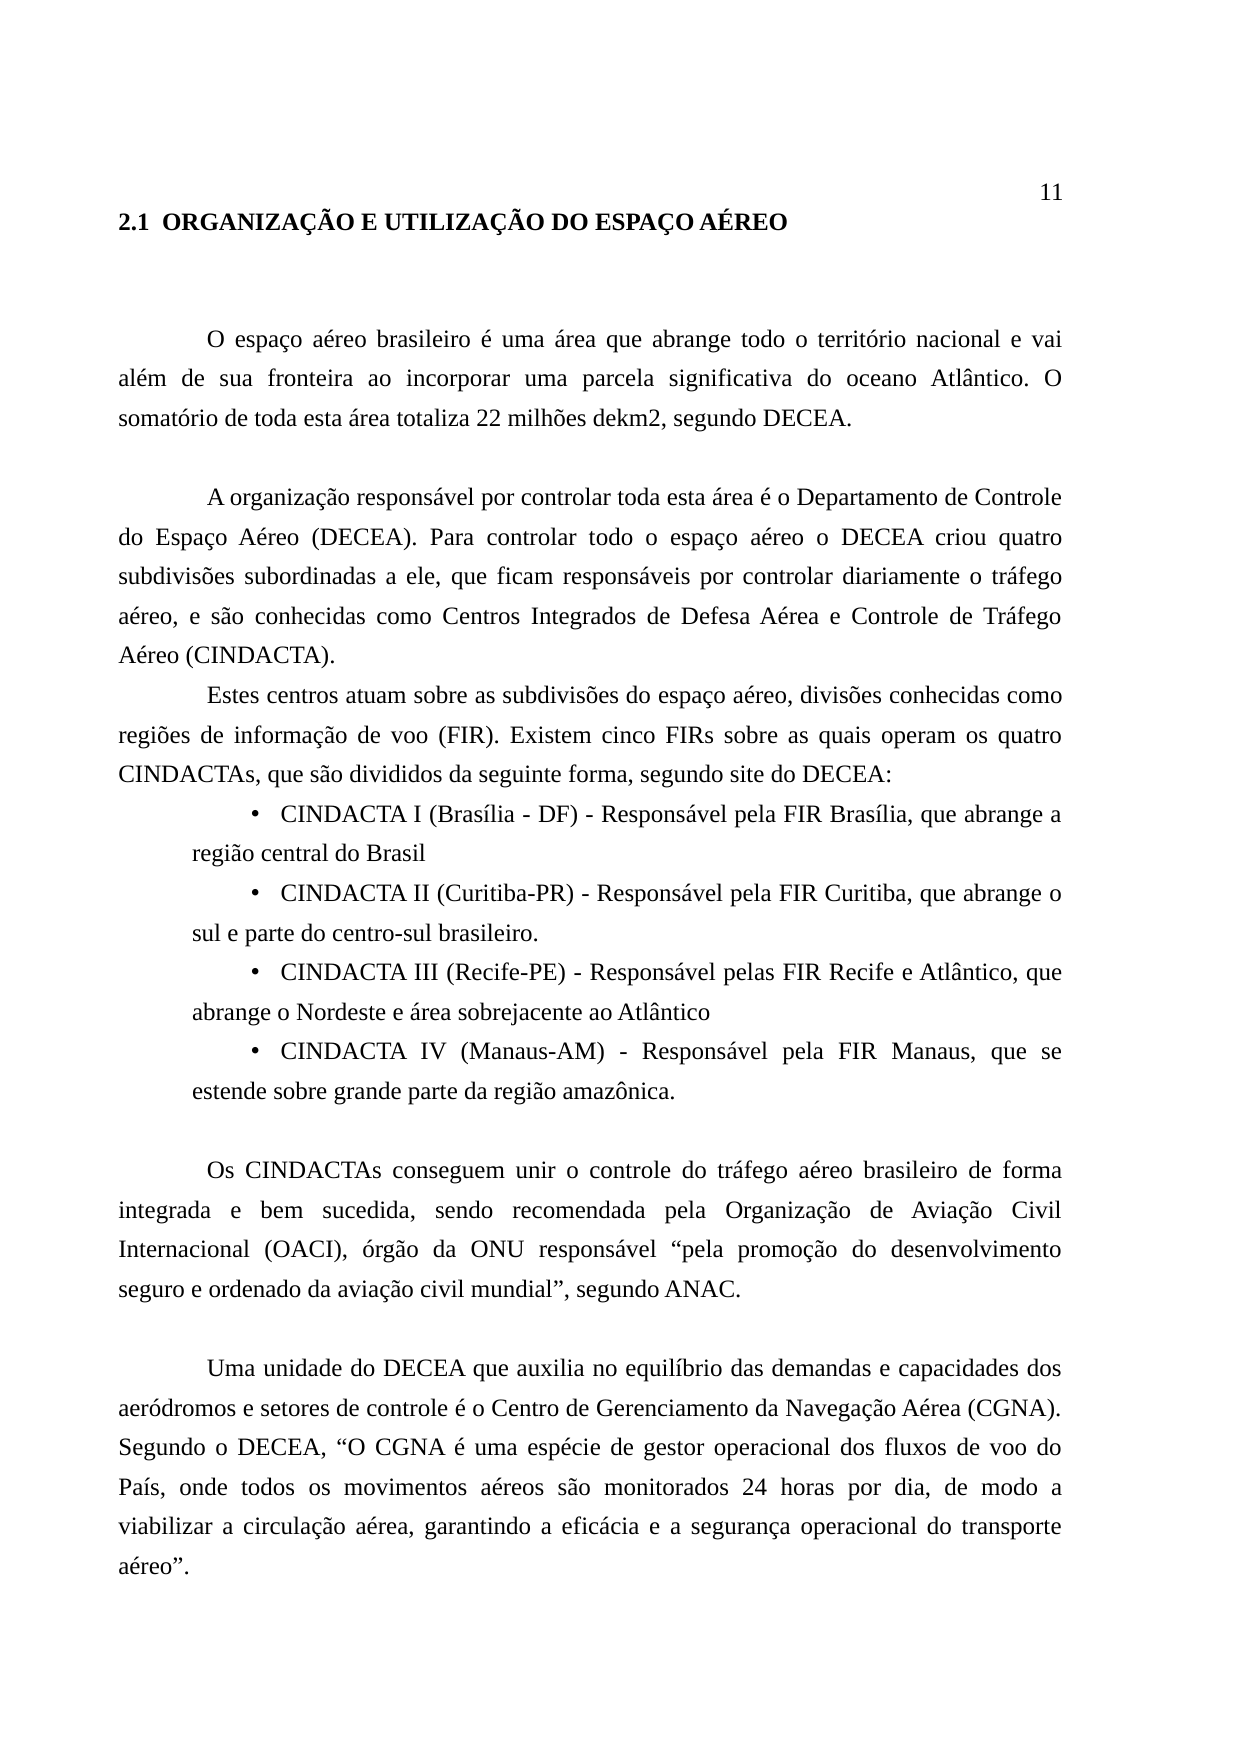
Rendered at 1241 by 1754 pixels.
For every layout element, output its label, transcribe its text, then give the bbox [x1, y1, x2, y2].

text Os CINDACTAs conseguem unir o controle do tráfego aéreo brasileiro de forma integrada e bem sucedida, sendo recomendada pela Organização de Aviação Civil Internacional (OACI), órgão da ONU responsável “pela promoção do desenvolvimento seguro e ordenado da aviação civil mundial”, segundo ANAC. [118, 1155, 1063, 1303]
subtitle Organização e utilização do espaço aéreo [118, 207, 1063, 235]
text Uma unidade do DECEA que auxilia no equilíbrio das demandas e capacidades dos aeródromos e setores de controle é o Centro de Gerenciamento da Navegação Aérea (CGNA). Segundo o DECEA, “O CGNA é uma espécie de gestor operacional dos fluxos de voo do País, onde todos os movimentos aéreos são monitorados 24 horas por dia, de modo a viabilizar a circulação aérea, garantindo a eficácia e a segurança operacional do transporte aéreo”. [118, 1353, 1063, 1580]
list CINDACTA IV (Manaus-AM) - Responsável pela FIR Manaus, que se estende sobre grande parte da região amazônica. [162, 1036, 1063, 1105]
list CINDACTA I (Brasília - DF) - Responsável pela FIR Brasília, que abrange a região central do Brasil [162, 799, 1063, 867]
text A organização responsável por controlar toda esta área é o Departamento de Controle do Espaço Aéreo (DECEA). Para controlar todo o espaço aéreo o DECEA criou quatro subdivisões subordinadas a ele, que ficam responsáveis por controlar diariamente o tráfego aéreo, e são conhecidas como Centros Integrados de Defesa Aérea e Controle de Tráfego Aéreo (CINDACTA). [118, 482, 1063, 669]
text O espaço aéreo brasileiro é uma área que abrange todo o território nacional e vai além de sua fronteira ao incorporar uma parcela significativa do oceano Atlântico. O somatório de toda esta área totaliza 22 milhões dekm2, segundo DECEA. [118, 324, 1063, 432]
list CINDACTA III (Recife-PE) - Responsável pelas FIR Recife e Atlântico, que abrange o Nordeste e área sobrejacente ao Atlântico [162, 957, 1063, 1026]
list CINDACTA II (Curitiba-PR) - Responsável pela FIR Curitiba, que abrange o sul e parte do centro-sul brasileiro. [162, 878, 1063, 946]
text Estes centros atuam sobre as subdivisões do espaço aéreo, divisões conhecidas como regiões de informação de voo (FIR). Existem cinco FIRs sobre as quais operam os quatro CINDACTAs, que são divididos da seguinte forma, segundo site do DECEA: [118, 680, 1063, 788]
